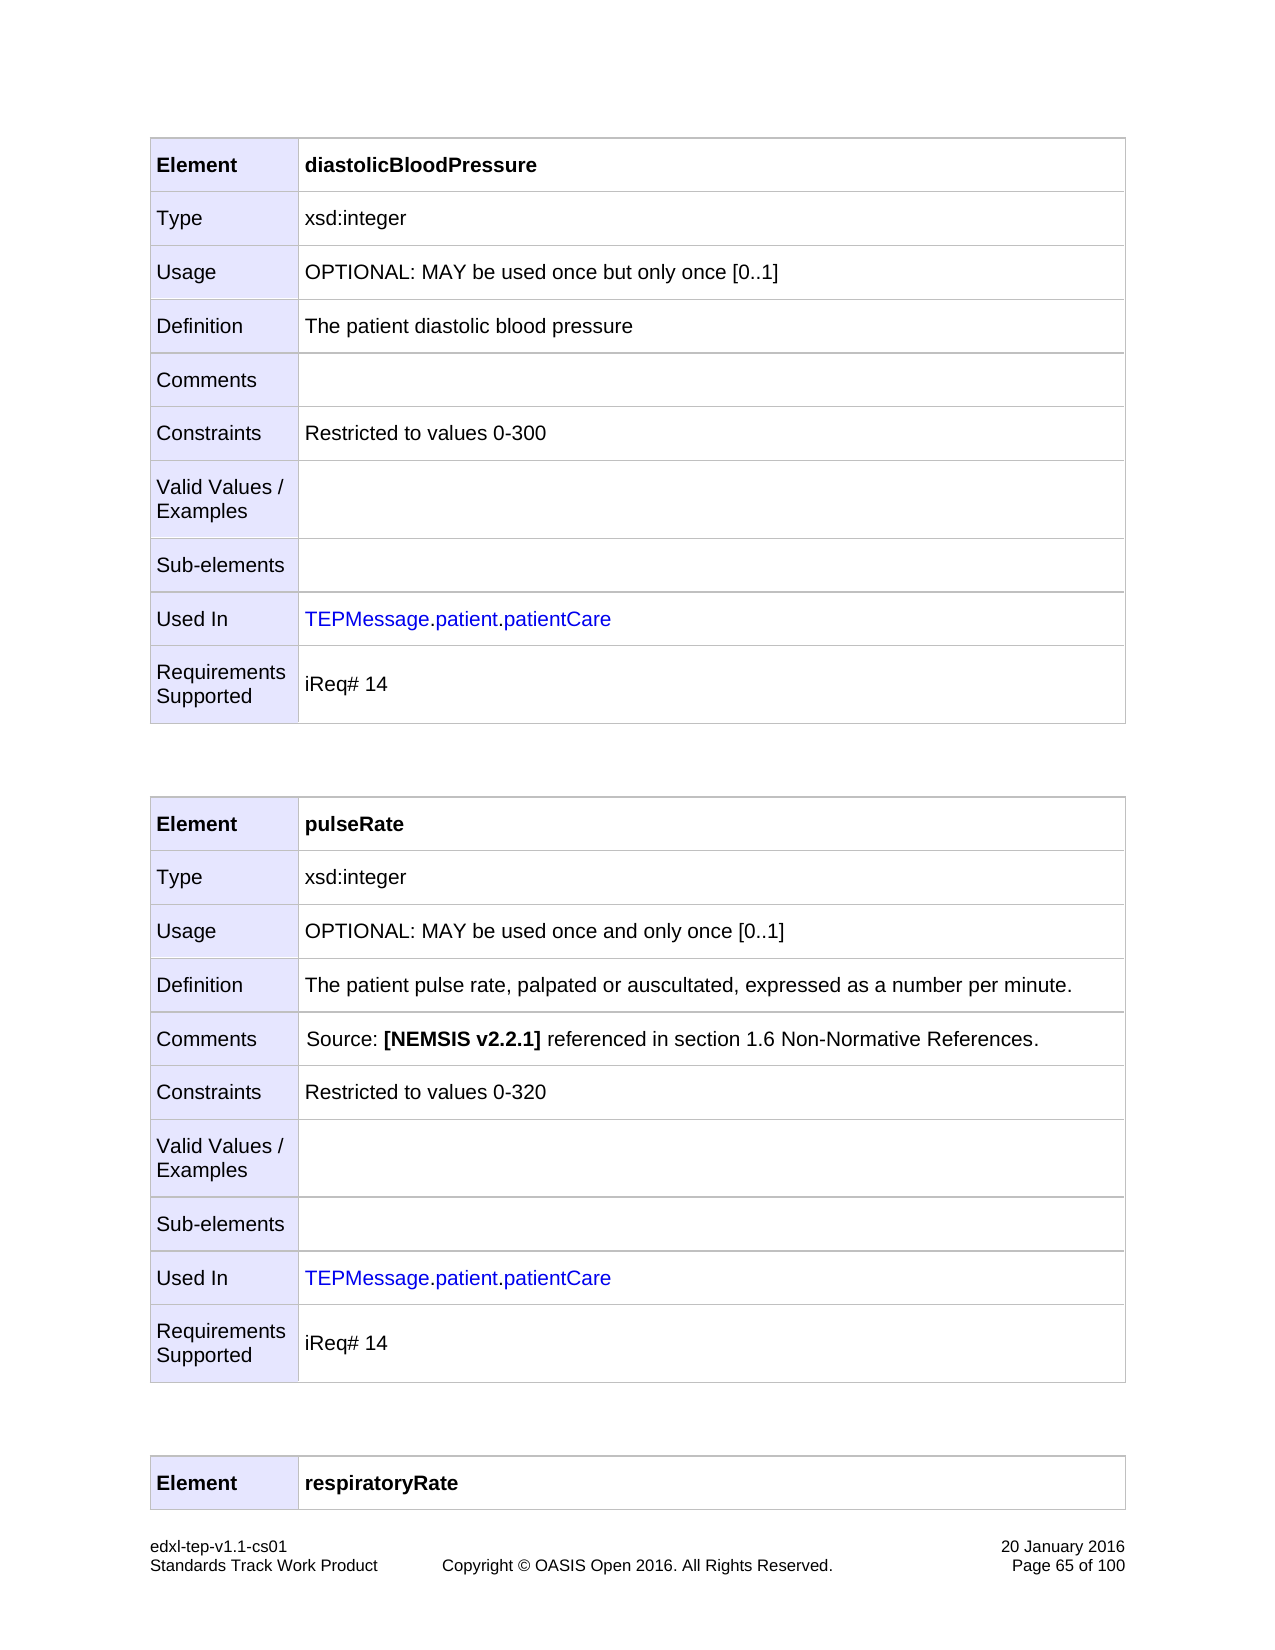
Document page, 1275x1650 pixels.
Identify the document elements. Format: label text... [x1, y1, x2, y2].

table_header Element [151, 1457, 298, 1509]
table_cell Comments [151, 354, 298, 406]
table_cell TEPMessage.patient.patientCare [299, 1250, 1125, 1304]
table_header Element [151, 798, 298, 850]
table_cell [299, 460, 1125, 537]
table_cell The patient diastolic blood pressure [299, 299, 1125, 352]
table_cell xsd:integer [299, 191, 1125, 245]
table_cell [299, 352, 1125, 406]
table_cell Used In [151, 593, 298, 645]
table_cell Comments [151, 1013, 298, 1065]
table_cell Usage [151, 905, 298, 957]
table_cell OPTIONAL: MAY be used once and only once [0..1] [299, 904, 1125, 957]
table_cell Usage [151, 246, 298, 298]
table_cell TEPMessage.patient.patientCare [299, 591, 1125, 645]
table_cell Used In [151, 1252, 298, 1304]
table_cell iReq# 14 [298, 1304, 1125, 1382]
table_cell Requirements Supported [151, 646, 298, 723]
table_cell Definition [151, 959, 298, 1011]
table_cell Definition [151, 300, 298, 352]
table_cell Restricted to values 0-320 [299, 1065, 1125, 1119]
table_header pulseRate [299, 798, 1125, 850]
table_cell The patient pulse rate, palpated or auscultated, expressed as a number per minute. [299, 958, 1125, 1011]
table_cell [299, 1119, 1125, 1196]
table_cell Valid Values / Examples [151, 461, 298, 537]
table_cell Sub-elements [151, 1198, 298, 1250]
table_cell Restricted to values 0-300 [299, 406, 1125, 460]
table_cell [299, 1196, 1125, 1250]
table_cell [299, 538, 1125, 591]
table_header diastolicBloodPressure [299, 139, 1125, 191]
table_cell Valid Values / Examples [151, 1120, 298, 1196]
table_cell Type [151, 192, 298, 245]
table_cell iReq# 14 [298, 645, 1125, 723]
table_cell Source: [NEMSIS v2.2.1] referenced in section 1.6 Non-Normative References. [299, 1011, 1125, 1065]
table_cell Type [151, 851, 298, 904]
table_cell Sub-elements [151, 539, 298, 591]
table_cell Constraints [151, 407, 298, 460]
table_header respiratoryRate [299, 1457, 1125, 1509]
table_header Element [151, 139, 298, 191]
table_cell Constraints [151, 1066, 298, 1119]
table_cell Requirements Supported [151, 1305, 298, 1382]
table_cell xsd:integer [299, 850, 1125, 904]
table_cell OPTIONAL: MAY be used once but only once [0..1] [299, 245, 1125, 298]
